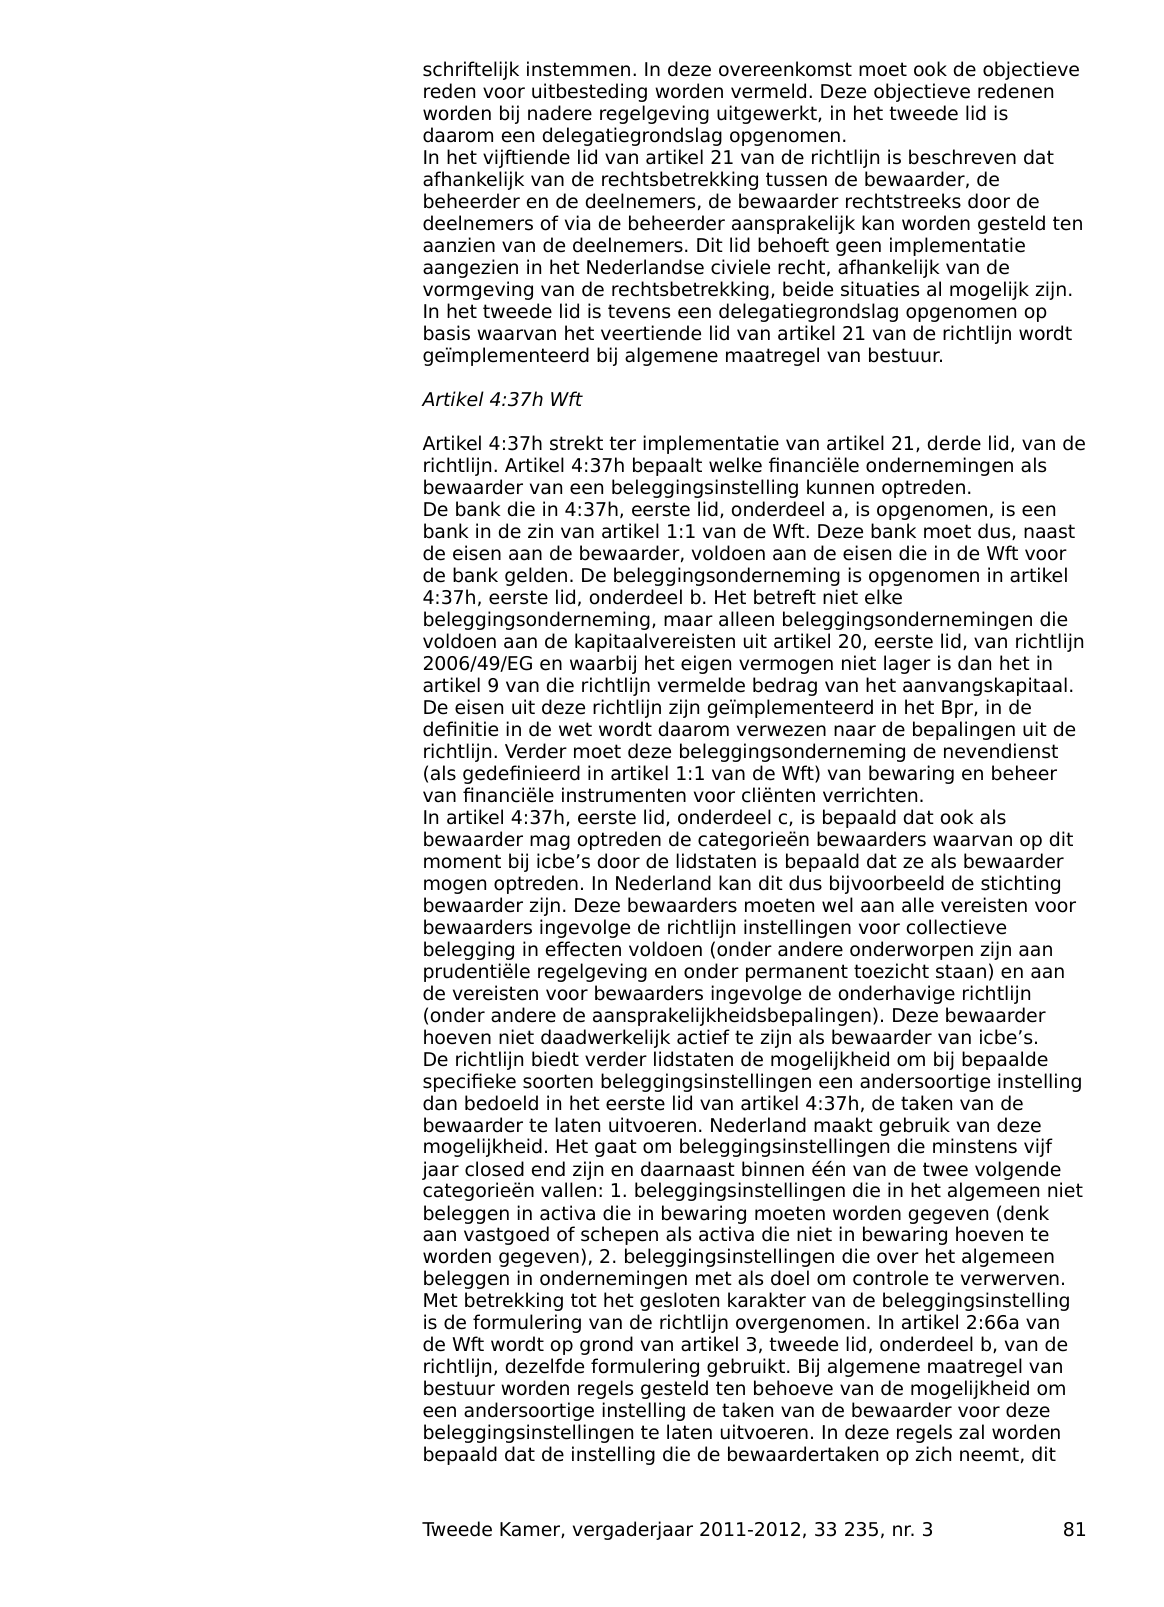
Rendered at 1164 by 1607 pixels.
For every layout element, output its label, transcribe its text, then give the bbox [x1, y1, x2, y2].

text In het vijftiende lid van artikel 21 van de richtlijn is beschreven dat afhankelijk van de rechtsbetrekking tussen de bewaarder, de beheerder en de deelnemers, de bewaarder rechtstreeks door de deelnemers of via de beheerder aansprakelijk kan worden gesteld ten aanzien van de deelnemers. Dit lid behoeft geen implementatie aangezien in het Nederlandse civiele recht, afhankelijk van de vormgeving van de rechtsbetrekking, beide situaties al mogelijk zijn. [422, 147, 1087, 301]
text In artikel 4:37h, eerste lid, onderdeel c, is bepaald dat ook als bewaarder mag optreden de categorieën bewaarders waarvan op dit moment bij icbe’s door de lidstaten is bepaald dat ze als bewaarder mogen optreden. In Nederland kan dit dus bijvoorbeeld de stichting bewaarder zijn. Deze bewaarders moeten wel aan alle vereisten voor bewaarders ingevolge de richtlijn instellingen voor collectieve belegging in effecten voldoen (onder andere onderworpen zijn aan prudentiële regelgeving en onder permanent toezicht staan) en aan de vereisten voor bewaarders ingevolge de onderhavige richtlijn (onder andere de aansprakelijkheidsbepalingen). Deze bewaarder hoeven niet daadwerkelijk actief te zijn als bewaarder van icbe’s. [422, 807, 1087, 1048]
text De richtlijn biedt verder lidstaten de mogelijkheid om bij bepaalde specifieke soorten beleggingsinstellingen een andersoortige instelling dan bedoeld in het eerste lid van artikel 4:37h, de taken van de bewaarder te laten uitvoeren. Nederland maakt gebruik van deze mogelijkheid. Het gaat om beleggingsinstellingen die minstens vijf jaar closed end zijn en daarnaast binnen één van de twee volgende categorieën vallen: 1. beleggingsinstellingen die in het algemeen niet beleggen in activa die in bewaring moeten worden gegeven (denk aan vastgoed of schepen als activa die niet in bewaring hoeven te worden gegeven), 2. beleggingsinstellingen die over het algemeen beleggen in ondernemingen met als doel om controle te verwerven. Met betrekking tot het gesloten karakter van de beleggingsinstelling is de formulering van de richtlijn overgenomen. In artikel 2:66a van de Wft wordt op grond van artikel 3, tweede lid, onderdeel b, van de richtlijn, dezelfde formulering gebruikt. Bij algemene maatregel van bestuur worden regels gesteld ten behoeve van de mogelijkheid om een andersoortige instelling de taken van de bewaarder voor deze beleggingsinstellingen te laten uitvoeren. In deze regels zal worden bepaald dat de instelling die de bewaardertaken op zich neemt, dit [422, 1048, 1087, 1466]
subtitle Artikel 4:37h Wft [422, 389, 1087, 411]
text De bank die in 4:37h, eerste lid, onderdeel a, is opgenomen, is een bank in de zin van artikel 1:1 van de Wft. Deze bank moet dus, naast de eisen aan de bewaarder, voldoen aan de eisen die in de Wft voor de bank gelden. De beleggingsonderneming is opgenomen in artikel 4:37h, eerste lid, onderdeel b. Het betreft niet elke beleggingsonderneming, maar alleen beleggingsondernemingen die voldoen aan de kapitaalvereisten uit artikel 20, eerste lid, van richtlijn 2006/49/EG en waarbij het eigen vermogen niet lager is dan het in artikel 9 van die richtlijn vermelde bedrag van het aanvangskapitaal. De eisen uit deze richtlijn zijn geïmplementeerd in het Bpr, in de definitie in de wet wordt daarom verwezen naar de bepalingen uit de richtlijn. Verder moet deze beleggingsonderneming de nevendienst (als gedefinieerd in artikel 1:1 van de Wft) van bewaring en beheer van financiële instrumenten voor cliënten verrichten. [422, 499, 1087, 807]
text Artikel 4:37h strekt ter implementatie van artikel 21, derde lid, van de richtlijn. Artikel 4:37h bepaalt welke financiële ondernemingen als bewaarder van een beleggingsinstelling kunnen optreden. [422, 433, 1087, 499]
text schriftelijk instemmen. In deze overeenkomst moet ook de objectieve reden voor uitbesteding worden vermeld. Deze objectieve redenen worden bij nadere regelgeving uitgewerkt, in het tweede lid is daarom een delegatiegrondslag opgenomen. [422, 59, 1087, 147]
text In het tweede lid is tevens een delegatiegrondslag opgenomen op basis waarvan het veertiende lid van artikel 21 van de richtlijn wordt geïmplementeerd bij algemene maatregel van bestuur. [422, 301, 1087, 367]
